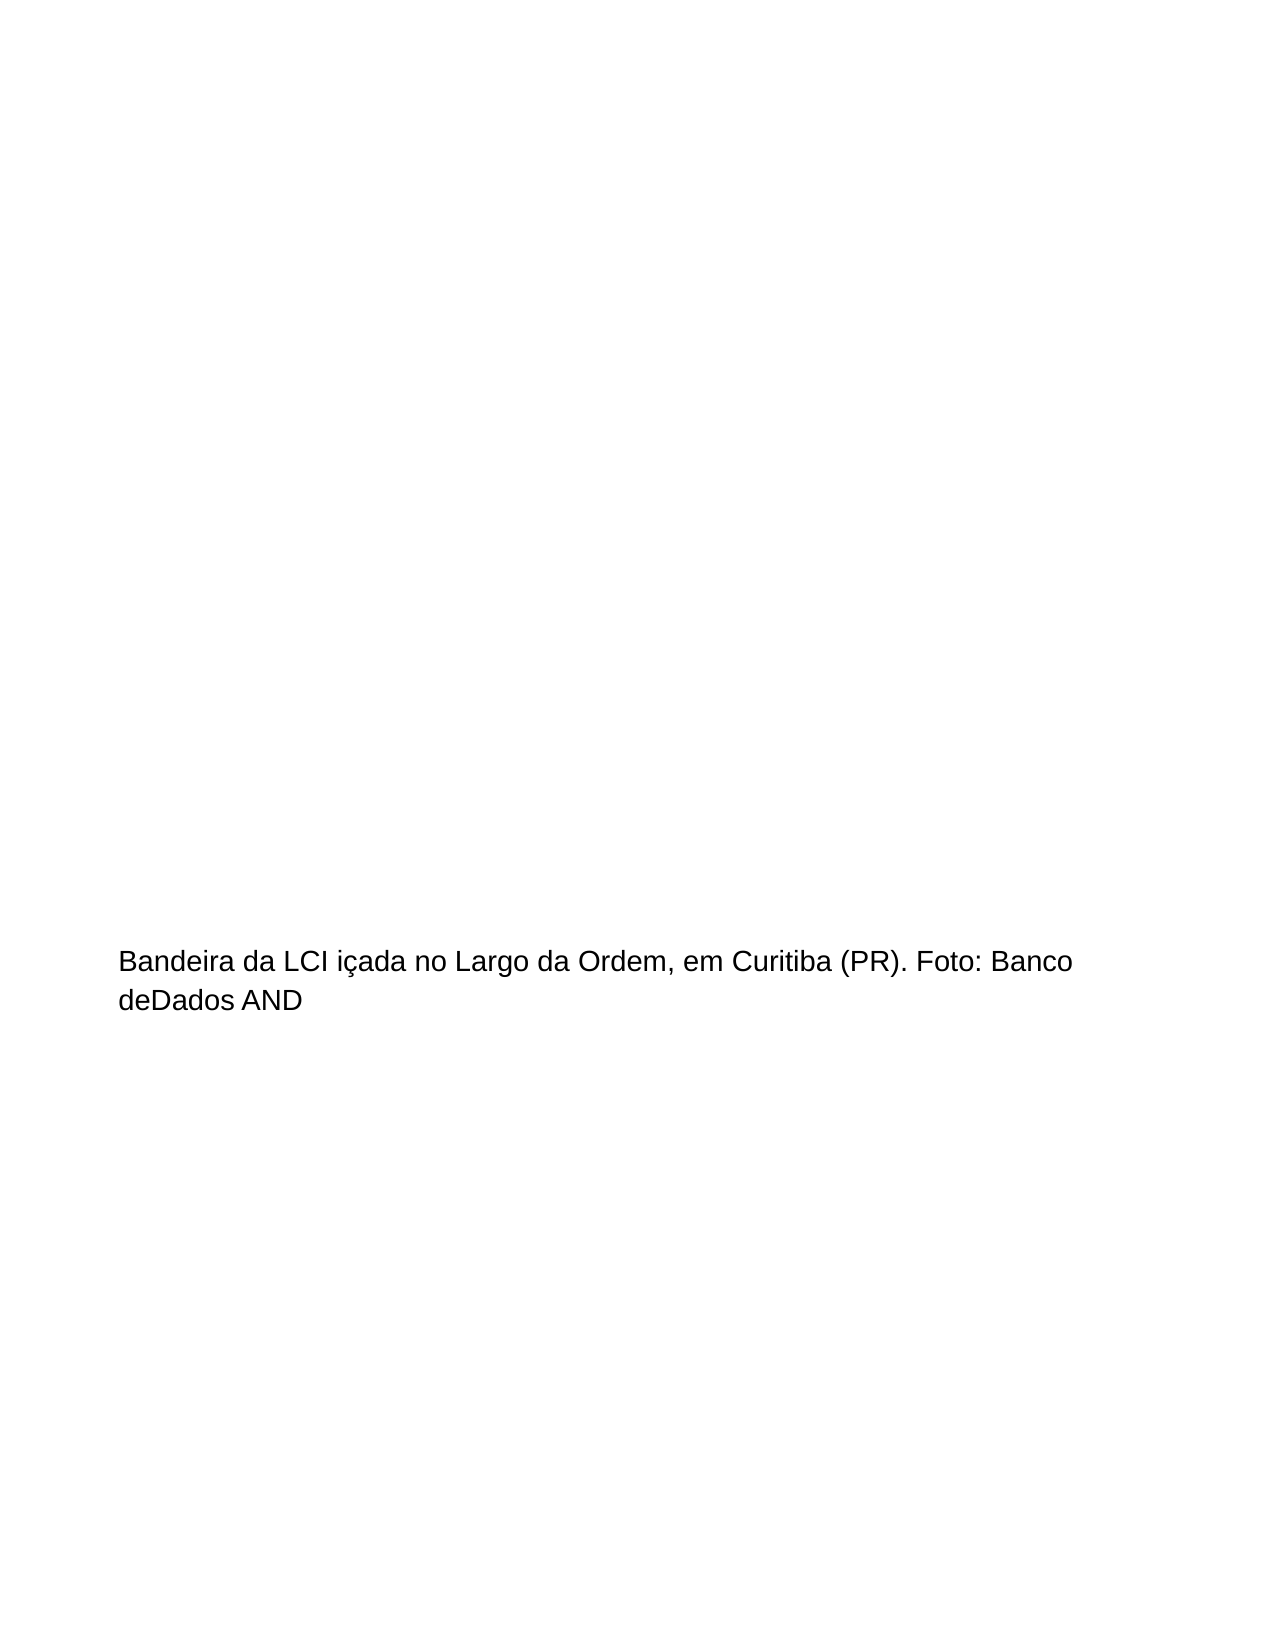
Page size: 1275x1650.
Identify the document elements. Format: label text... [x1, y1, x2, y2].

text Bandeira da LCI içada no Largo da Ordem, em Curitiba (PR). Foto: Banco deDados AND [118, 944, 1157, 1016]
